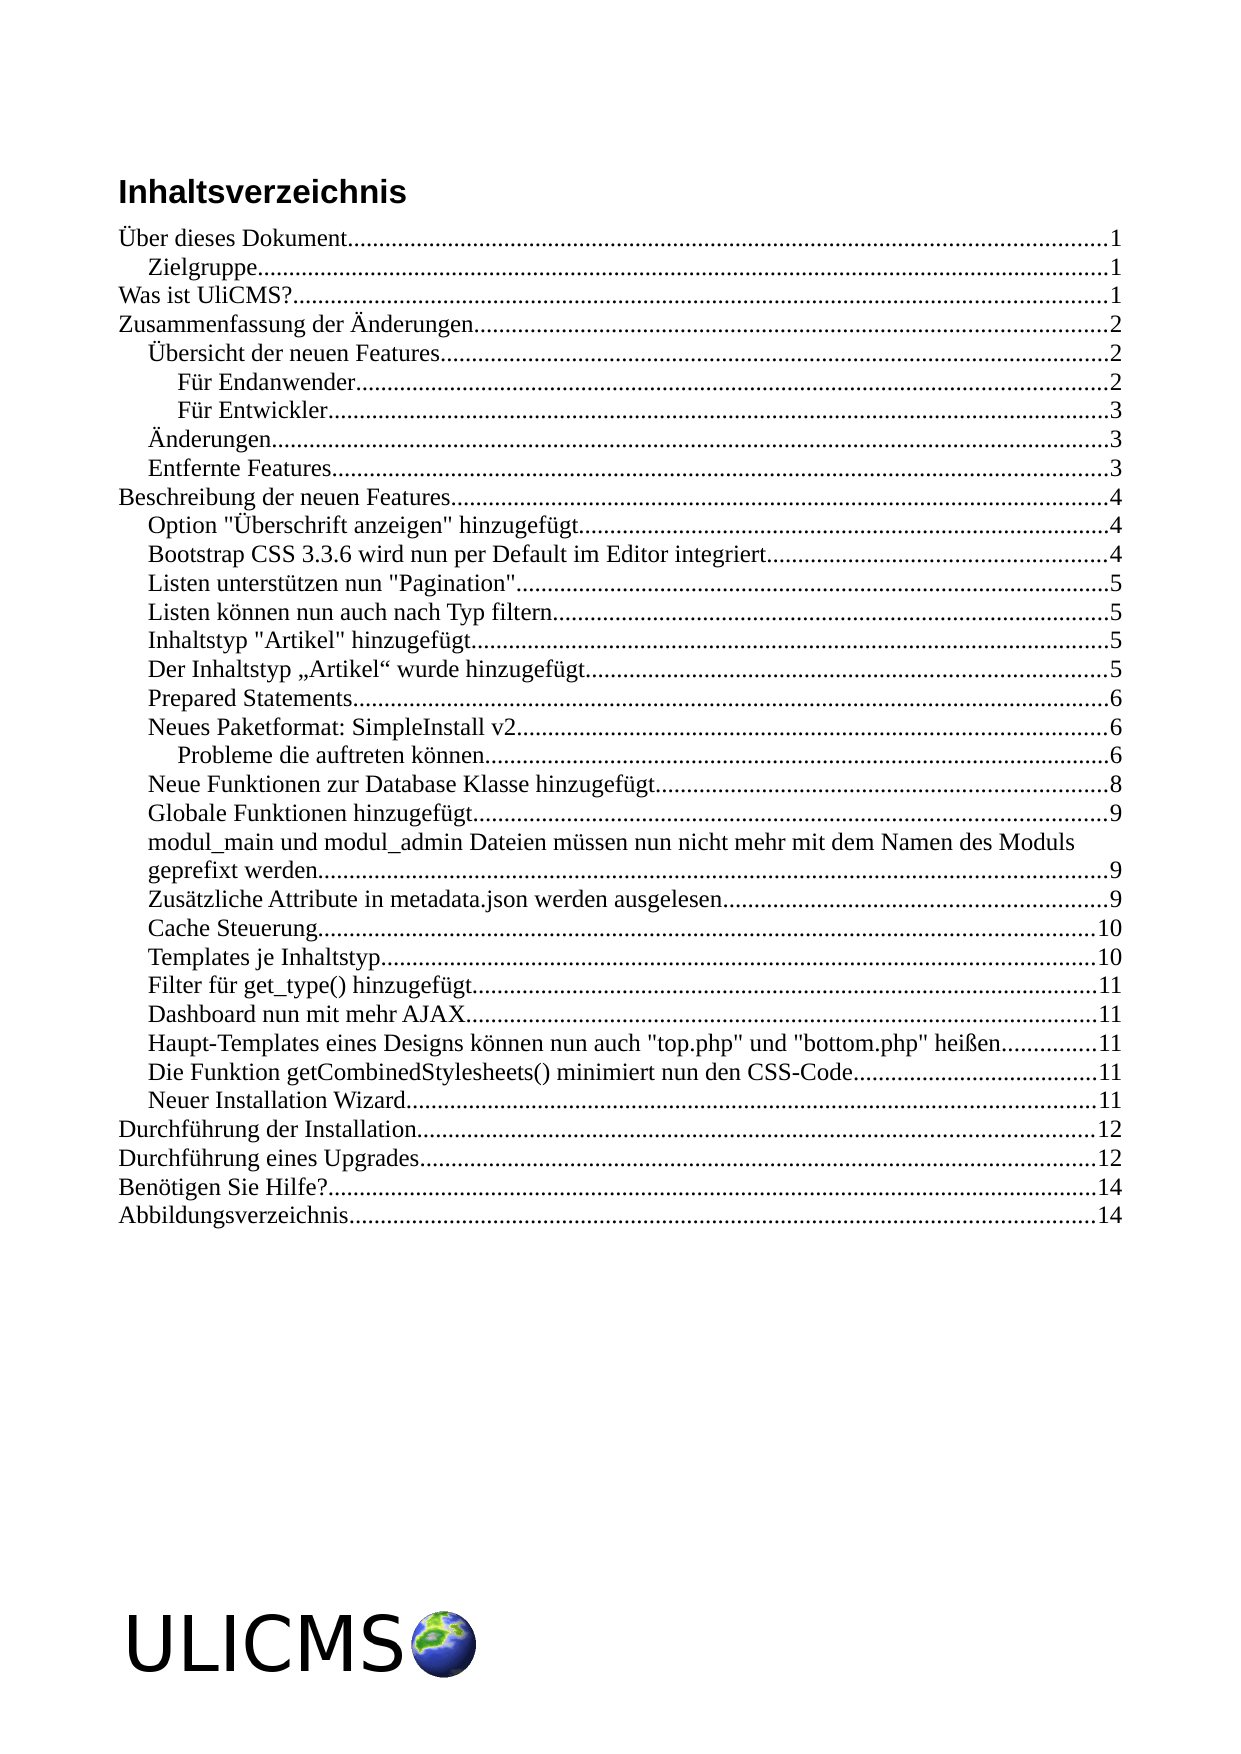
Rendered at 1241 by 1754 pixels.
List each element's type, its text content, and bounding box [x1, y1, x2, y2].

text Filter für get_type() hinzugefügt 11 [148, 970, 1122, 999]
text Globale Funktionen hinzugefügt 9 [148, 798, 1122, 827]
text Zusätzliche Attribute in metadata.json werden ausgelesen 9 [148, 884, 1122, 913]
text Dashboard nun mit mehr AJAX 11 [148, 999, 1122, 1028]
text Für Entwickler 3 [177, 395, 1122, 424]
text Cache Steuerung 10 [148, 913, 1122, 942]
subtitle Inhaltsverzeichnis [118, 172, 1122, 210]
picture [118, 1607, 479, 1681]
text Zusammenfassung der Änderungen 2 [118, 309, 1122, 338]
text Templates je Inhaltstyp 10 [148, 942, 1122, 970]
text Option "Überschrift anzeigen" hinzugefügt 4 [148, 510, 1122, 539]
text Probleme die auftreten können 6 [177, 740, 1122, 769]
text Durchführung der Installation 12 [118, 1114, 1122, 1143]
text Durchführung eines Upgrades 12 [118, 1143, 1122, 1172]
text Änderungen 3 [148, 424, 1122, 453]
text Inhaltstyp "Artikel" hinzugefügt 5 [148, 625, 1122, 654]
text Benötigen Sie Hilfe? 14 [118, 1172, 1122, 1200]
text Bootstrap CSS 3.3.6 wird nun per Default im Editor integriert 4 [148, 539, 1122, 568]
text Was ist UliCMS? 1 [118, 280, 1122, 309]
text Neue Funktionen zur Database Klasse hinzugefügt 8 [148, 769, 1122, 798]
text Neuer Installation Wizard 11 [148, 1085, 1122, 1114]
text Neues Paketformat: SimpleInstall v2 6 [148, 712, 1122, 740]
text Abbildungsverzeichnis 14 [118, 1200, 1122, 1229]
text Über dieses Dokument 1 [118, 223, 1122, 252]
text Die Funktion getCombinedStylesheets() minimiert nun den CSS-Code 11 [148, 1057, 1122, 1085]
text Entfernte Features 3 [148, 453, 1122, 482]
text Der Inhaltstyp „Artikel“ wurde hinzugefügt. 5 [148, 654, 1122, 683]
text modul_main und modul_admin Dateien müssen nun nicht mehr mit dem Namen des Moduls geprefixt werden 9 [148, 827, 1122, 884]
text Zielgruppe 1 [148, 252, 1122, 280]
text Für Endanwender 2 [177, 367, 1122, 395]
text Prepared Statements 6 [148, 683, 1122, 712]
text Listen unterstützen nun "Pagination" 5 [148, 568, 1122, 597]
text Listen können nun auch nach Typ filtern 5 [148, 597, 1122, 625]
text Haupt-Templates eines Designs können nun auch "top.php" und "bottom.php" heißen 11 [148, 1028, 1122, 1057]
text Beschreibung der neuen Features 4 [118, 482, 1122, 510]
text Übersicht der neuen Features 2 [148, 338, 1122, 367]
